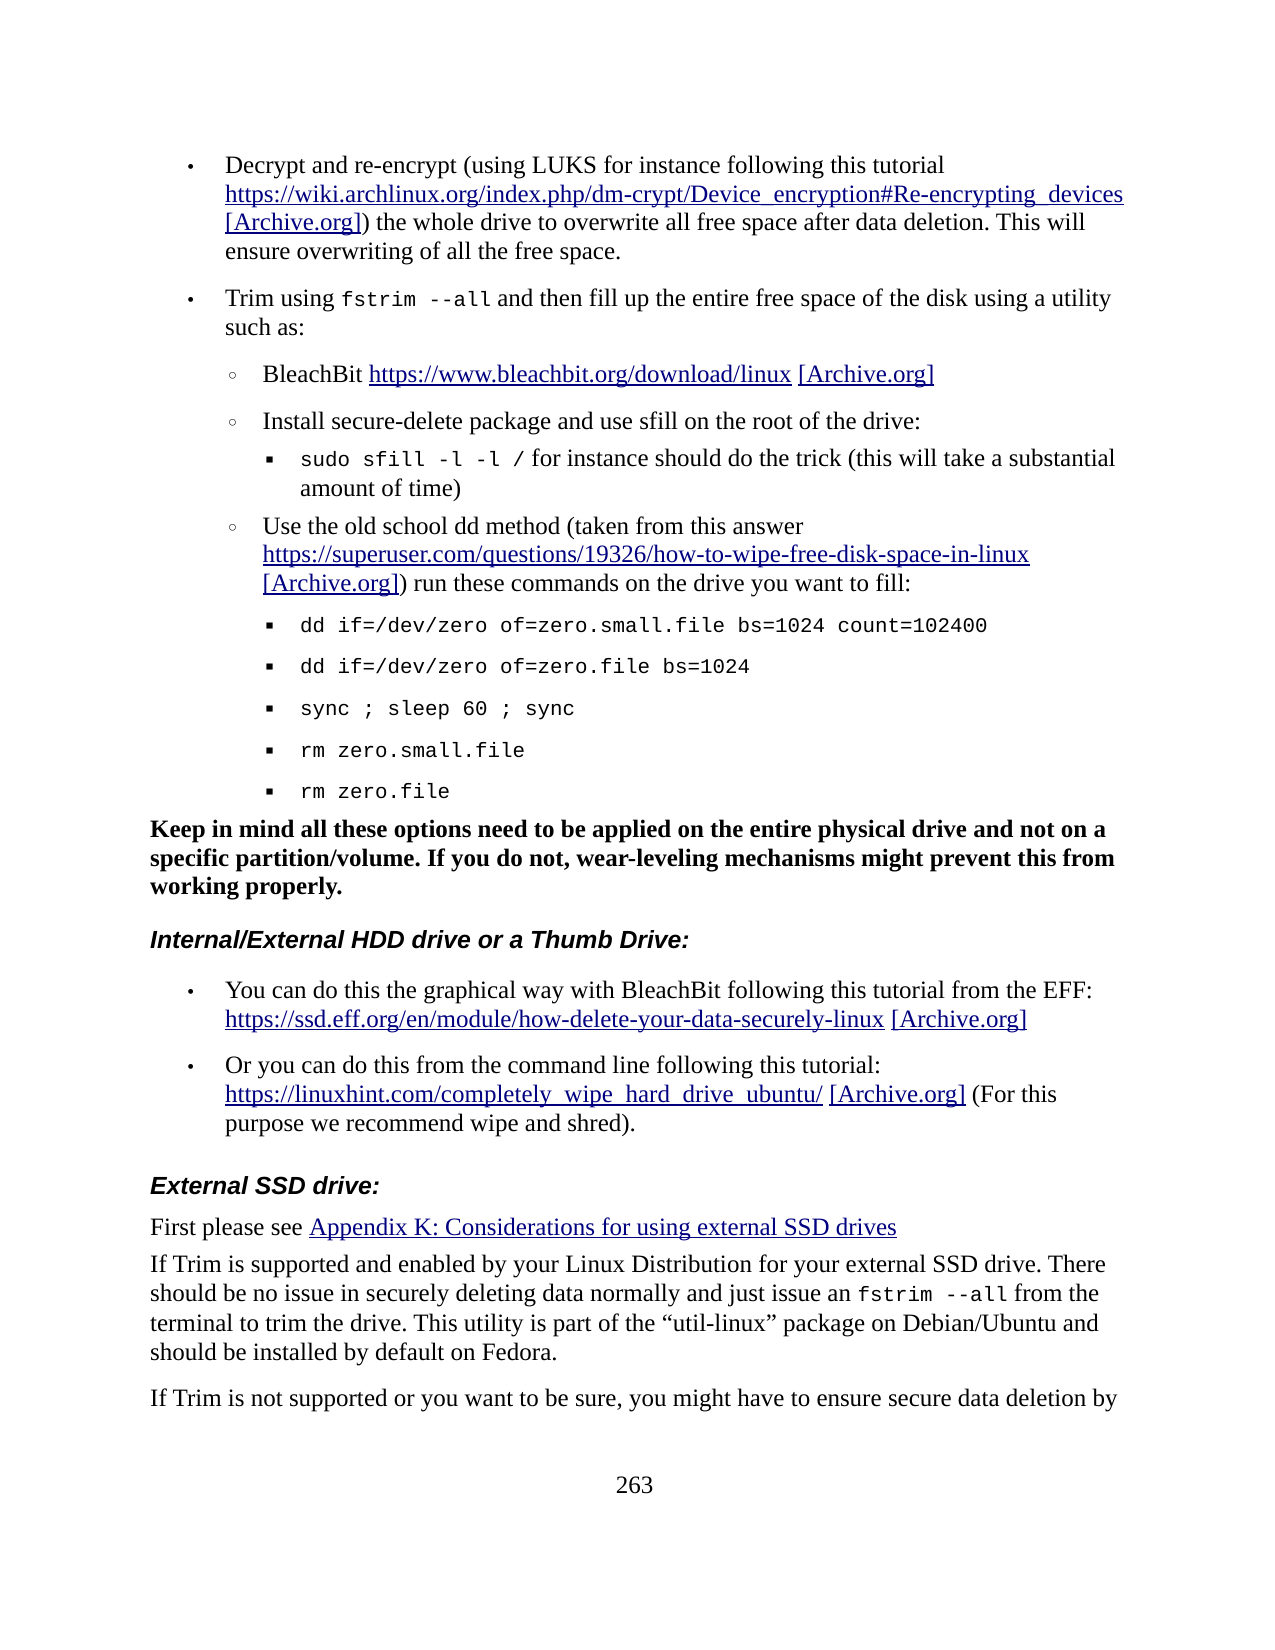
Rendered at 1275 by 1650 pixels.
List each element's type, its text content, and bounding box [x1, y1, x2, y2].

list dd if=/dev/zero of=zero.small.file bs=1024 count=102400 [262, 615, 1125, 639]
list sync ; sleep 60 ; sync [262, 698, 1125, 722]
list dd if=/dev/zero of=zero.file bs=1024 [262, 657, 1125, 680]
text Keep in mind all these options need to be applied on the entire physical drive and not on a specific partition/volume. If you do not, wear-leveling mechanisms might prevent this from working properly. [150, 814, 1125, 900]
list rm zero.small.file [262, 740, 1125, 763]
subtitle External SSD drive: [150, 1171, 1125, 1199]
list Trim using fstrim --all and then fill up the entire free space of the disk using a utility such as: [187, 283, 1125, 341]
list You can do this the graphical way with BleachBit following this tutorial from the EFF: https://ssd.eff.org/en/module/how-delete-your-data-securely-linux [Archive.org] [187, 975, 1125, 1033]
text If Trim is supported and enabled by your Linux Distribution for your external SSD drive. There should be no issue in securely deleting data normally and just issue an fstrim --all from the terminal to trim the drive. This utility is part of the “util-linux” package on Debian/Ubuntu and should be installed by default on Fedora. [150, 1249, 1125, 1365]
list Use the old school dd method (taken from this answer https://superuser.com/questions/19326/how-to-wipe-free-disk-space-in-linux [Archive.org]) run these commands on the drive you want to fill: [225, 511, 1125, 597]
text If Trim is not supported or you want to be sure, you might have to ensure secure data deletion by [150, 1383, 1125, 1412]
list rm zero.file [262, 781, 1125, 805]
subtitle Internal/External HDD drive or a Thumb Drive: [150, 925, 1125, 954]
text First please see Appendix K: Considerations for using external SSD drives [150, 1212, 1125, 1241]
list Decrypt and re-encrypt (using LUKS for instance following this tutorial https://wiki.archlinux.org/index.php/dm-crypt/Device_encryption#Re-encrypting_devices [Archive.org]) the whole drive to overwrite all free space after data deletion. This will ensure overwriting of all the free space. [187, 150, 1125, 265]
list sudo sfill -l -l / for instance should do the trick (this will take a substantial amount of time) [262, 443, 1125, 502]
list BleachBit https://www.bleachbit.org/download/linux [Archive.org] [225, 359, 1125, 388]
list Or you can do this from the command line following this tutorial: https://linuxhint.com/completely_wipe_hard_drive_ubuntu/ [Archive.org] (For this purpose we recommend wipe and shred). [187, 1051, 1125, 1137]
list Install secure-delete package and use sfill on the root of the drive: [225, 406, 1125, 434]
